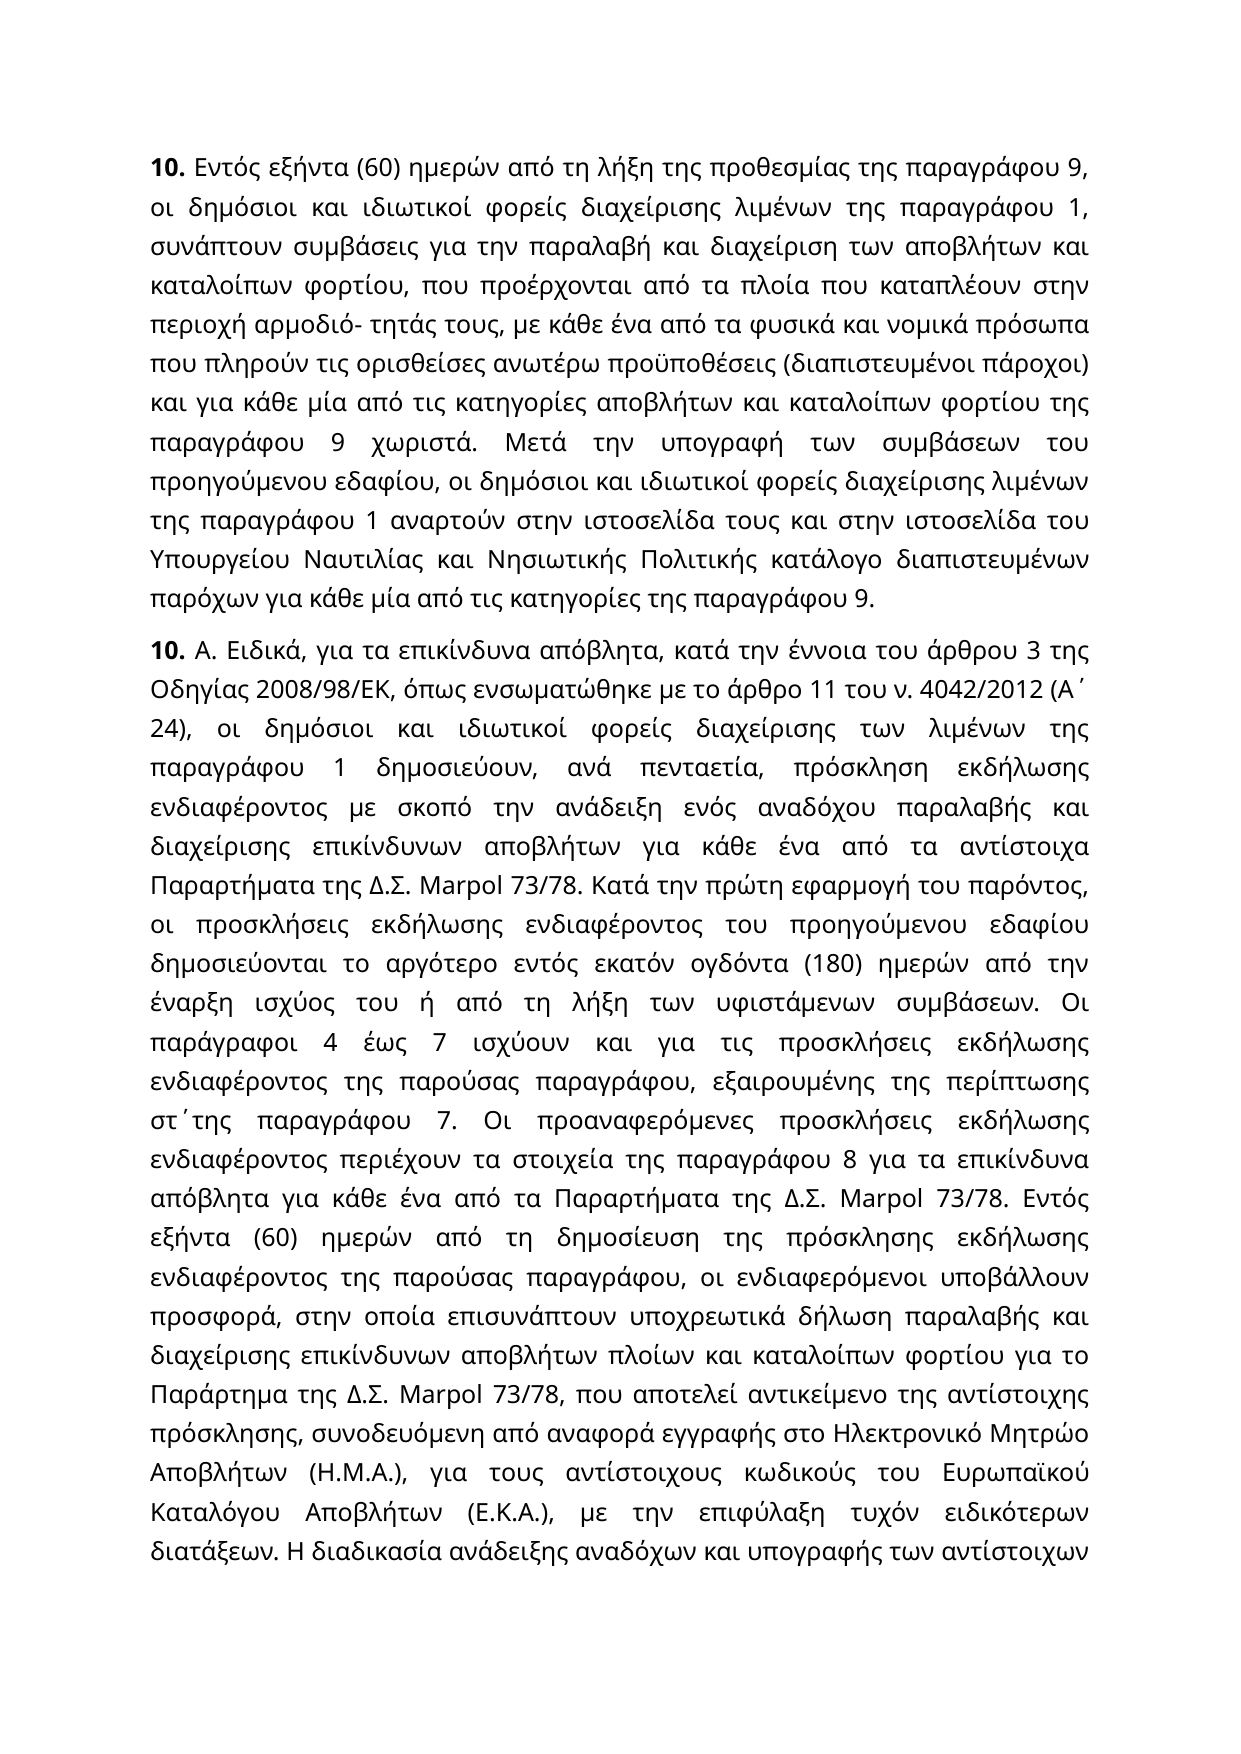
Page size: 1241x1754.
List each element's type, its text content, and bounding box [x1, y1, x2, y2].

text 10. Εντός εξήντα (60) ημερών από τη λήξη της προθεσμίας της παραγράφου 9, οι δημόσιοι και ιδιωτικοί φορείς διαχείρισης λιμένων της παραγράφου 1, συνάπτουν συμβάσεις για την παραλαβή και διαχείριση των αποβλήτων και καταλοίπων φορτίου, που προέρχονται από τα πλοία που καταπλέουν στην περιοχή αρμοδιό- τητάς τους, με κάθε ένα από τα φυσικά και νομικά πρόσωπα που πληρούν τις ορισθείσες ανωτέρω προϋποθέσεις (διαπιστευμένοι πάροχοι) και για κάθε μία από τις κατηγορίες αποβλήτων και καταλοίπων φορτίου της παραγράφου 9 χωριστά. Μετά την υπογραφή των συμβάσεων του προηγούμενου εδαφίου, οι δημόσιοι και ιδιωτικοί φορείς διαχείρισης λιμένων της παραγράφου 1 αναρτούν στην ιστοσελίδα τους και στην ιστοσελίδα του Υπουργείου Ναυτιλίας και Νησιωτικής Πολιτικής κατάλογο διαπιστευμένων παρόχων για κάθε μία από τις κατηγορίες της παραγράφου 9. [150, 150, 1090, 615]
text 10. Α. Ειδικά, για τα επικίνδυνα απόβλητα, κατά την έννοια του άρθρου 3 της Οδηγίας 2008/98/ΕΚ, όπως ενσωματώθηκε με το άρθρο 11 του ν. 4042/2012 (Α΄ 24), οι δημόσιοι και ιδιωτικοί φορείς διαχείρισης των λιμένων της παραγράφου 1 δημοσιεύουν, ανά πενταετία, πρόσκληση εκδήλωσης ενδιαφέροντος με σκοπό την ανάδειξη ενός αναδόχου παραλαβής και διαχείρισης επικίνδυνων αποβλήτων για κάθε ένα από τα αντίστοιχα Παραρτήματα της Δ.Σ. Marpol 73/78. Κατά την πρώτη εφαρμογή του παρόντος, οι προσκλήσεις εκδήλωσης ενδιαφέροντος του προηγούμενου εδαφίου δημοσιεύονται το αργότερο εντός εκατόν ογδόντα (180) ημερών από την έναρξη ισχύος του ή από τη λήξη των υφιστάμενων συμβάσεων. Οι παράγραφοι 4 έως 7 ισχύουν και για τις προσκλήσεις εκδήλωσης ενδιαφέροντος της παρούσας παραγράφου, εξαιρουμένης της περίπτωσης στ΄της παραγράφου 7. Οι προαναφερόμενες προσκλήσεις εκδήλωσης ενδιαφέροντος περιέχουν τα στοιχεία της παραγράφου 8 για τα επικίνδυνα απόβλητα για κάθε ένα από τα Παραρτήματα της Δ.Σ. Marpol 73/78. Εντός εξήντα (60) ημερών από τη δημοσίευση της πρόσκλησης εκδήλωσης ενδιαφέροντος της παρούσας παραγράφου, οι ενδιαφερόμενοι υποβάλλουν προσφορά, στην οποία επισυνάπτουν υποχρεωτικά δήλωση παραλαβής και διαχείρισης επικίνδυνων αποβλήτων πλοίων και καταλοίπων φορτίου για το Παράρτημα της Δ.Σ. Μarpol 73/78, που αποτελεί αντικείμενο της αντίστοιχης πρόσκλησης, συνοδευόμενη από αναφορά εγγραφής στο Ηλεκτρονικό Μητρώο Αποβλήτων (Η.Μ.Α.), για τους αντίστοιχους κωδικούς του Ευρωπαϊκού Καταλόγου Αποβλήτων (Ε.Κ.Α.), με την επιφύλαξη τυχόν ειδικότερων διατάξεων. Η διαδικασία ανάδειξης αναδόχων και υπογραφής των αντίστοιχων [150, 632, 1090, 1567]
